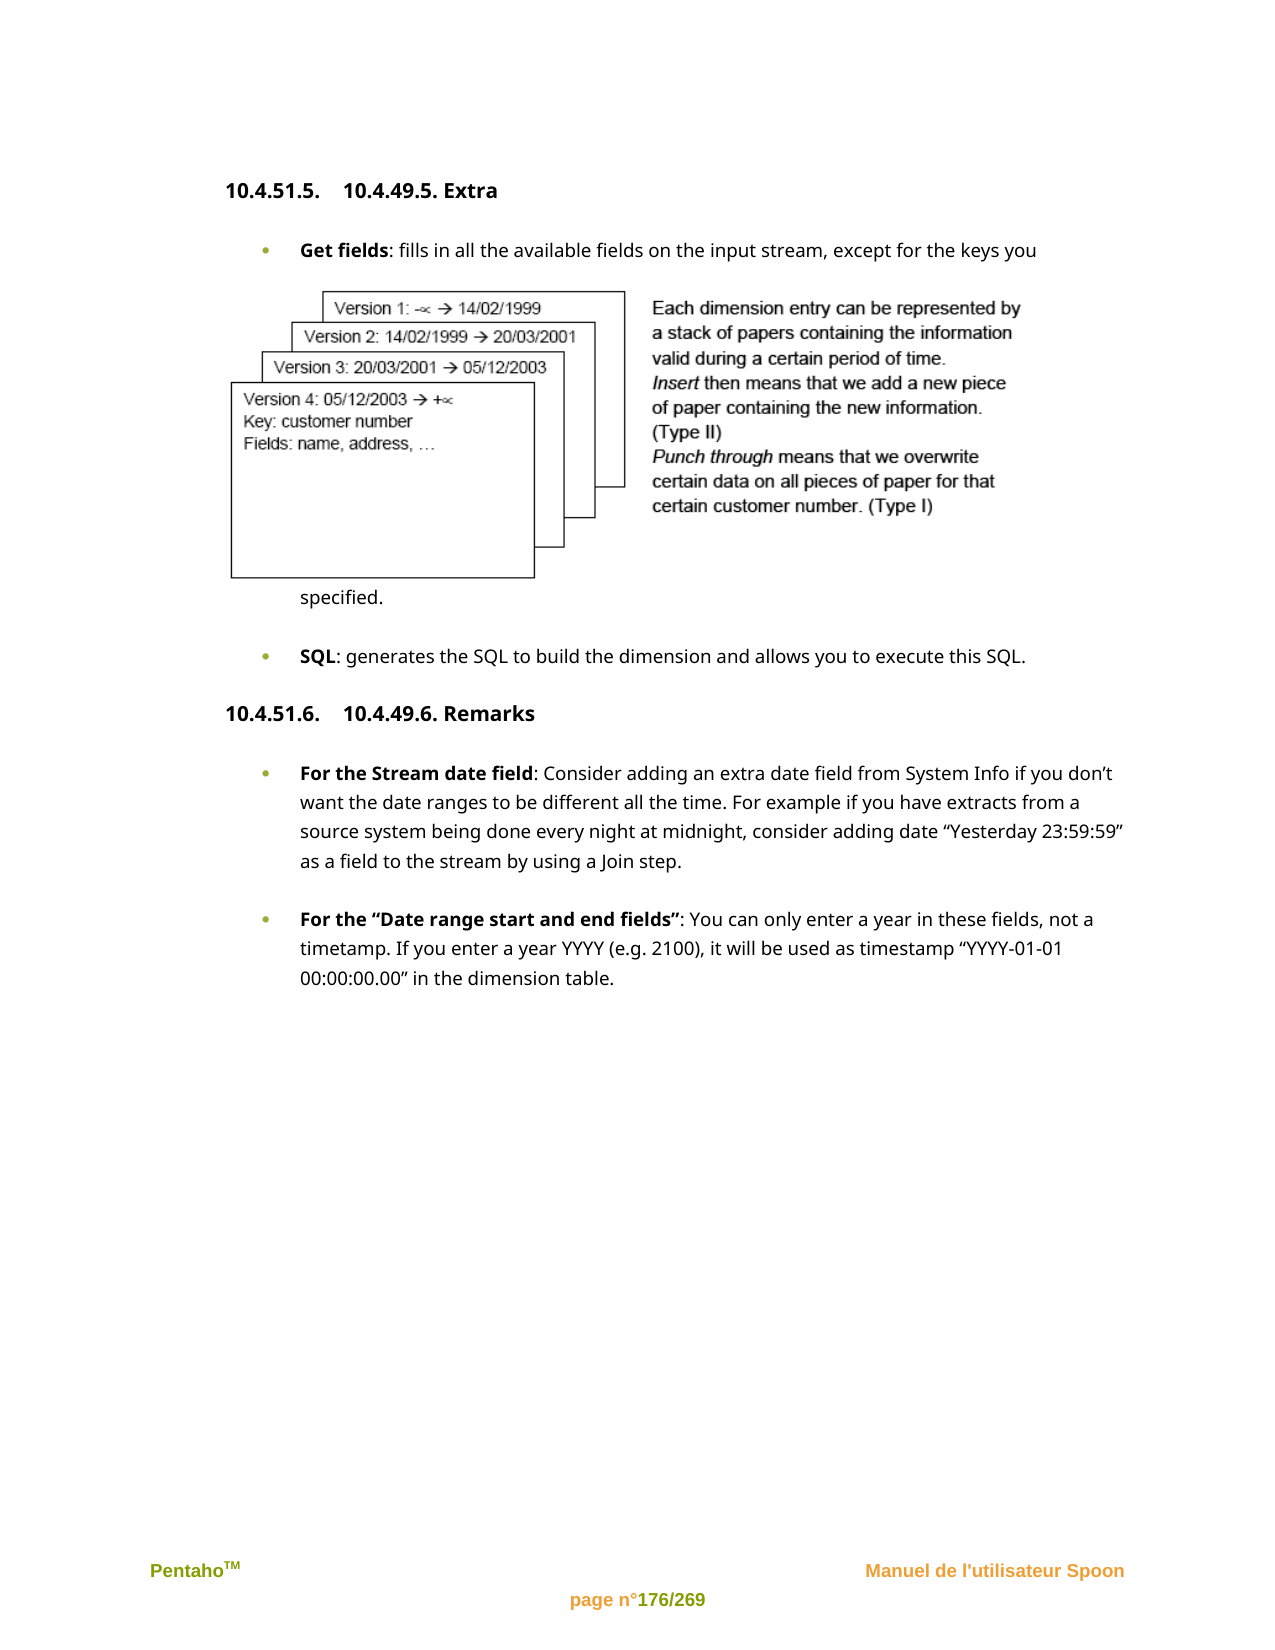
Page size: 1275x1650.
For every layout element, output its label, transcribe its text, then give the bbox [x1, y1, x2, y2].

list Get fields: fills in all the available fields on the input stream, except for the keys you specified. [225, 234, 1125, 610]
subtitle 10.4.49.5. Extra [225, 175, 1125, 204]
subtitle 10.4.49.6. Remarks [225, 698, 1125, 728]
list For the “Date range start and end fields”: You can only enter a year in these fields, not a timetamp. If you enter a year YYYY (e.g. 2100), it will be used as timestamp “YYYY-01-01 00:00:00.00” in the dimension table. [262, 903, 1125, 991]
list SQL: generates the SQL to build the dimension and allows you to execute this SQL. [262, 640, 1125, 669]
list For the Stream date field: Consider adding an extra date field from System Info if you don’t want the date ranges to be different all the time. For example if you have extracts from a source system being done every night at midnight, consider adding date “Yesterday 23:59:59” as a field to the stream by using a Join step. [262, 757, 1125, 874]
